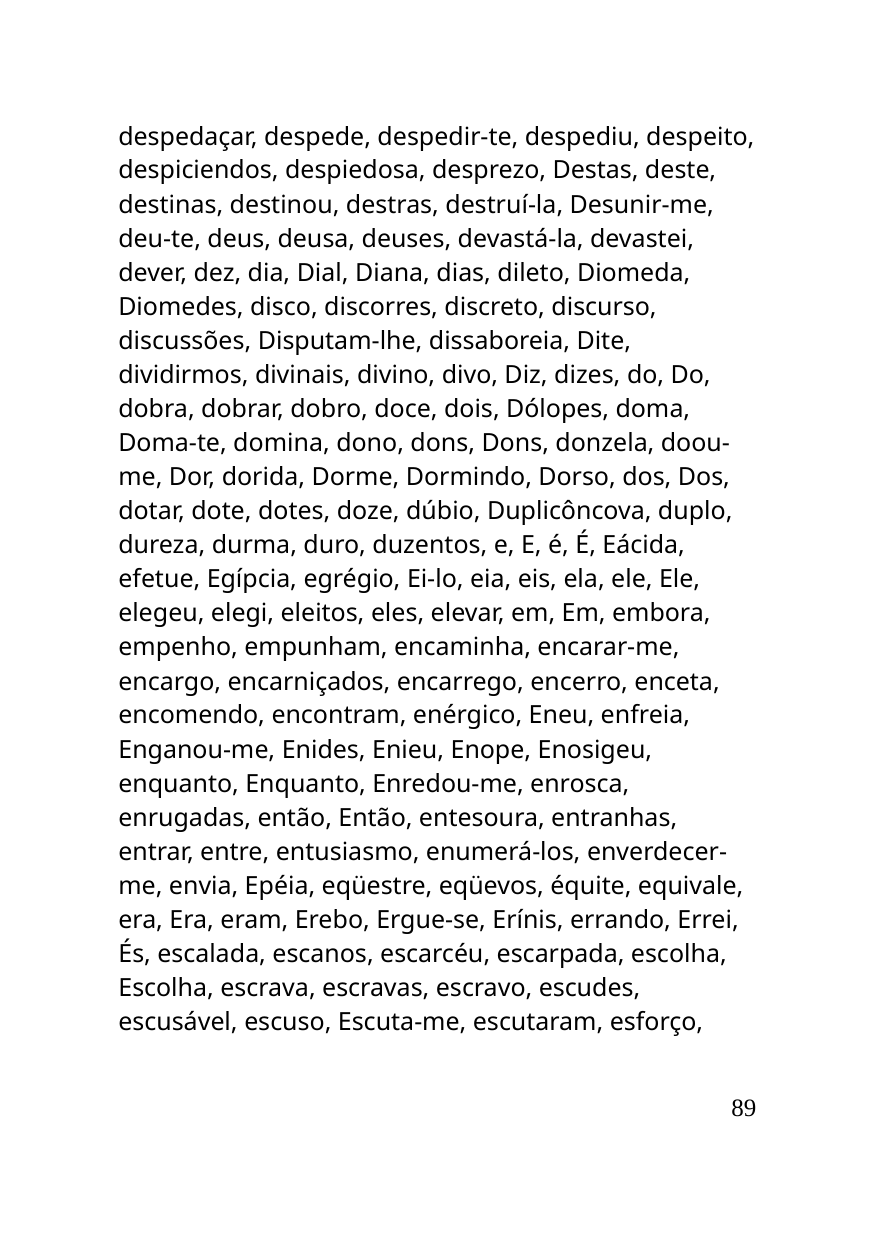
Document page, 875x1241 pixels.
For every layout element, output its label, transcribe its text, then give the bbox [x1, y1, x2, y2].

text despedaçar, despede, despedir-te, despediu, despeito, despiciendos, despiedosa, desprezo, Destas, deste, destinas, destinou, destras, destruí-la, Desunir-me, deu-te, deus, deusa, deuses, devastá-la, devastei, dever, dez, dia, Dial, Diana, dias, dileto, Diomeda, Diomedes, disco, discorres, discreto, discurso, discussões, Disputam-lhe, dissaboreia, Dite, dividirmos, divinais, divino, divo, Diz, dizes, do, Do, dobra, dobrar, dobro, doce, dois, Dólopes, doma, Doma-te, domina, dono, dons, Dons, donzela, doou-me, Dor, dorida, Dorme, Dormindo, Dorso, dos, Dos, dotar, dote, dotes, doze, dúbio, Duplicôncova, duplo, dureza, durma, duro, duzentos, e, E, é, É, Eácida, efetue, Egípcia, egrégio, Ei-lo, eia, eis, ela, ele, Ele, elegeu, elegi, eleitos, eles, elevar, em, Em, embora, empenho, empunham, encaminha, encarar-me, encargo, encarniçados, encarrego, encerro, enceta, encomendo, encontram, enérgico, Eneu, enfreia, Enganou-me, Enides, Enieu, Enope, Enosigeu, enquanto, Enquanto, Enredou-me, enrosca, enrugadas, então, Então, entesoura, entranhas, entrar, entre, entusiasmo, enumerá-los, enverdecer-me, envia, Epéia, eqüestre, eqüevos, équite, equivale, era, Era, eram, Erebo, Ergue-se, Erínis, errando, Errei, És, escalada, escanos, escarcéu, escarpada, escolha, Escolha, escrava, escravas, escravo, escudes, escusável, escuso, Escuta-me, escutaram, esforço, [118, 118, 756, 1038]
